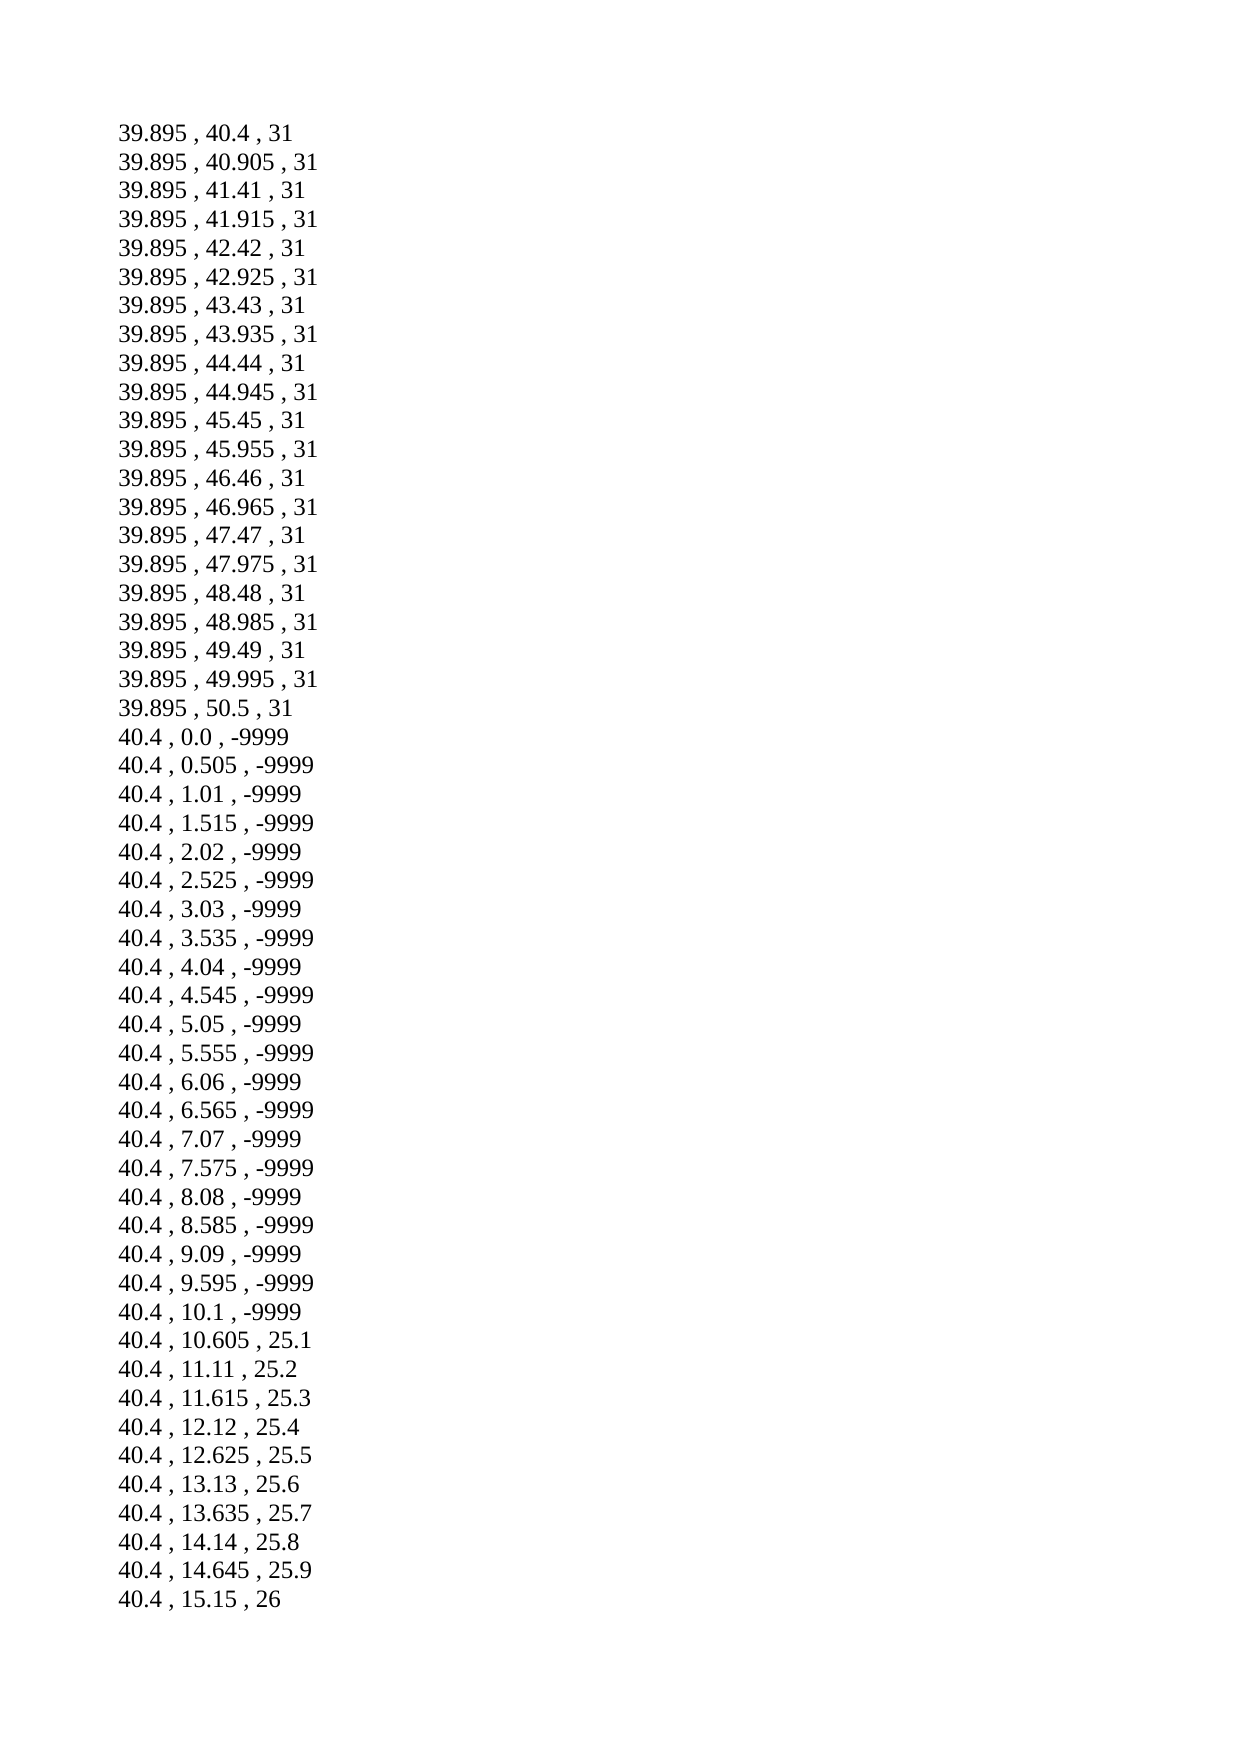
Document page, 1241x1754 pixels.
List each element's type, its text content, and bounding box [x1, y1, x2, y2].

text 39.895 , 42.925 , 31 [118, 262, 1122, 291]
text 40.4 , 5.05 , -9999 [118, 1009, 1122, 1038]
text 40.4 , 6.565 , -9999 [118, 1096, 1122, 1124]
text 39.895 , 40.4 , 31 [118, 118, 1122, 147]
text 40.4 , 12.625 , 25.5 [118, 1441, 1122, 1469]
text 40.4 , 10.605 , 25.1 [118, 1326, 1122, 1354]
text 40.4 , 15.15 , 26 [118, 1584, 1122, 1613]
text 40.4 , 12.12 , 25.4 [118, 1412, 1122, 1441]
text 40.4 , 1.01 , -9999 [118, 779, 1122, 808]
text 39.895 , 45.45 , 31 [118, 406, 1122, 434]
text 40.4 , 2.525 , -9999 [118, 866, 1122, 894]
text 40.4 , 3.535 , -9999 [118, 923, 1122, 952]
text 40.4 , 8.585 , -9999 [118, 1211, 1122, 1239]
text 40.4 , 9.09 , -9999 [118, 1239, 1122, 1268]
text 39.895 , 49.49 , 31 [118, 636, 1122, 664]
text 39.895 , 43.43 , 31 [118, 291, 1122, 319]
text 39.895 , 45.955 , 31 [118, 434, 1122, 463]
text 39.895 , 44.945 , 31 [118, 377, 1122, 406]
text 40.4 , 5.555 , -9999 [118, 1038, 1122, 1067]
text 40.4 , 13.635 , 25.7 [118, 1498, 1122, 1527]
text 40.4 , 1.515 , -9999 [118, 808, 1122, 837]
text 40.4 , 10.1 , -9999 [118, 1297, 1122, 1326]
text 39.895 , 50.5 , 31 [118, 693, 1122, 722]
text 39.895 , 43.935 , 31 [118, 319, 1122, 348]
text 39.895 , 41.41 , 31 [118, 176, 1122, 204]
text 39.895 , 46.965 , 31 [118, 492, 1122, 521]
text 39.895 , 47.975 , 31 [118, 549, 1122, 578]
text 40.4 , 2.02 , -9999 [118, 837, 1122, 866]
text 40.4 , 11.615 , 25.3 [118, 1383, 1122, 1412]
text 40.4 , 4.04 , -9999 [118, 952, 1122, 981]
text 39.895 , 49.995 , 31 [118, 664, 1122, 693]
text 40.4 , 11.11 , 25.2 [118, 1354, 1122, 1383]
text 39.895 , 48.985 , 31 [118, 607, 1122, 636]
text 40.4 , 9.595 , -9999 [118, 1268, 1122, 1297]
text 40.4 , 3.03 , -9999 [118, 894, 1122, 923]
text 40.4 , 14.645 , 25.9 [118, 1556, 1122, 1584]
text 39.895 , 41.915 , 31 [118, 204, 1122, 233]
text 39.895 , 47.47 , 31 [118, 521, 1122, 549]
text 39.895 , 42.42 , 31 [118, 233, 1122, 262]
text 40.4 , 8.08 , -9999 [118, 1182, 1122, 1211]
text 39.895 , 48.48 , 31 [118, 578, 1122, 607]
text 40.4 , 14.14 , 25.8 [118, 1527, 1122, 1556]
text 40.4 , 7.575 , -9999 [118, 1153, 1122, 1182]
text 39.895 , 44.44 , 31 [118, 348, 1122, 377]
text 39.895 , 46.46 , 31 [118, 463, 1122, 492]
text 40.4 , 6.06 , -9999 [118, 1067, 1122, 1096]
text 39.895 , 40.905 , 31 [118, 147, 1122, 176]
text 40.4 , 0.505 , -9999 [118, 751, 1122, 779]
text 40.4 , 4.545 , -9999 [118, 981, 1122, 1009]
text 40.4 , 13.13 , 25.6 [118, 1469, 1122, 1498]
text 40.4 , 0.0 , -9999 [118, 722, 1122, 751]
text 40.4 , 7.07 , -9999 [118, 1124, 1122, 1153]
